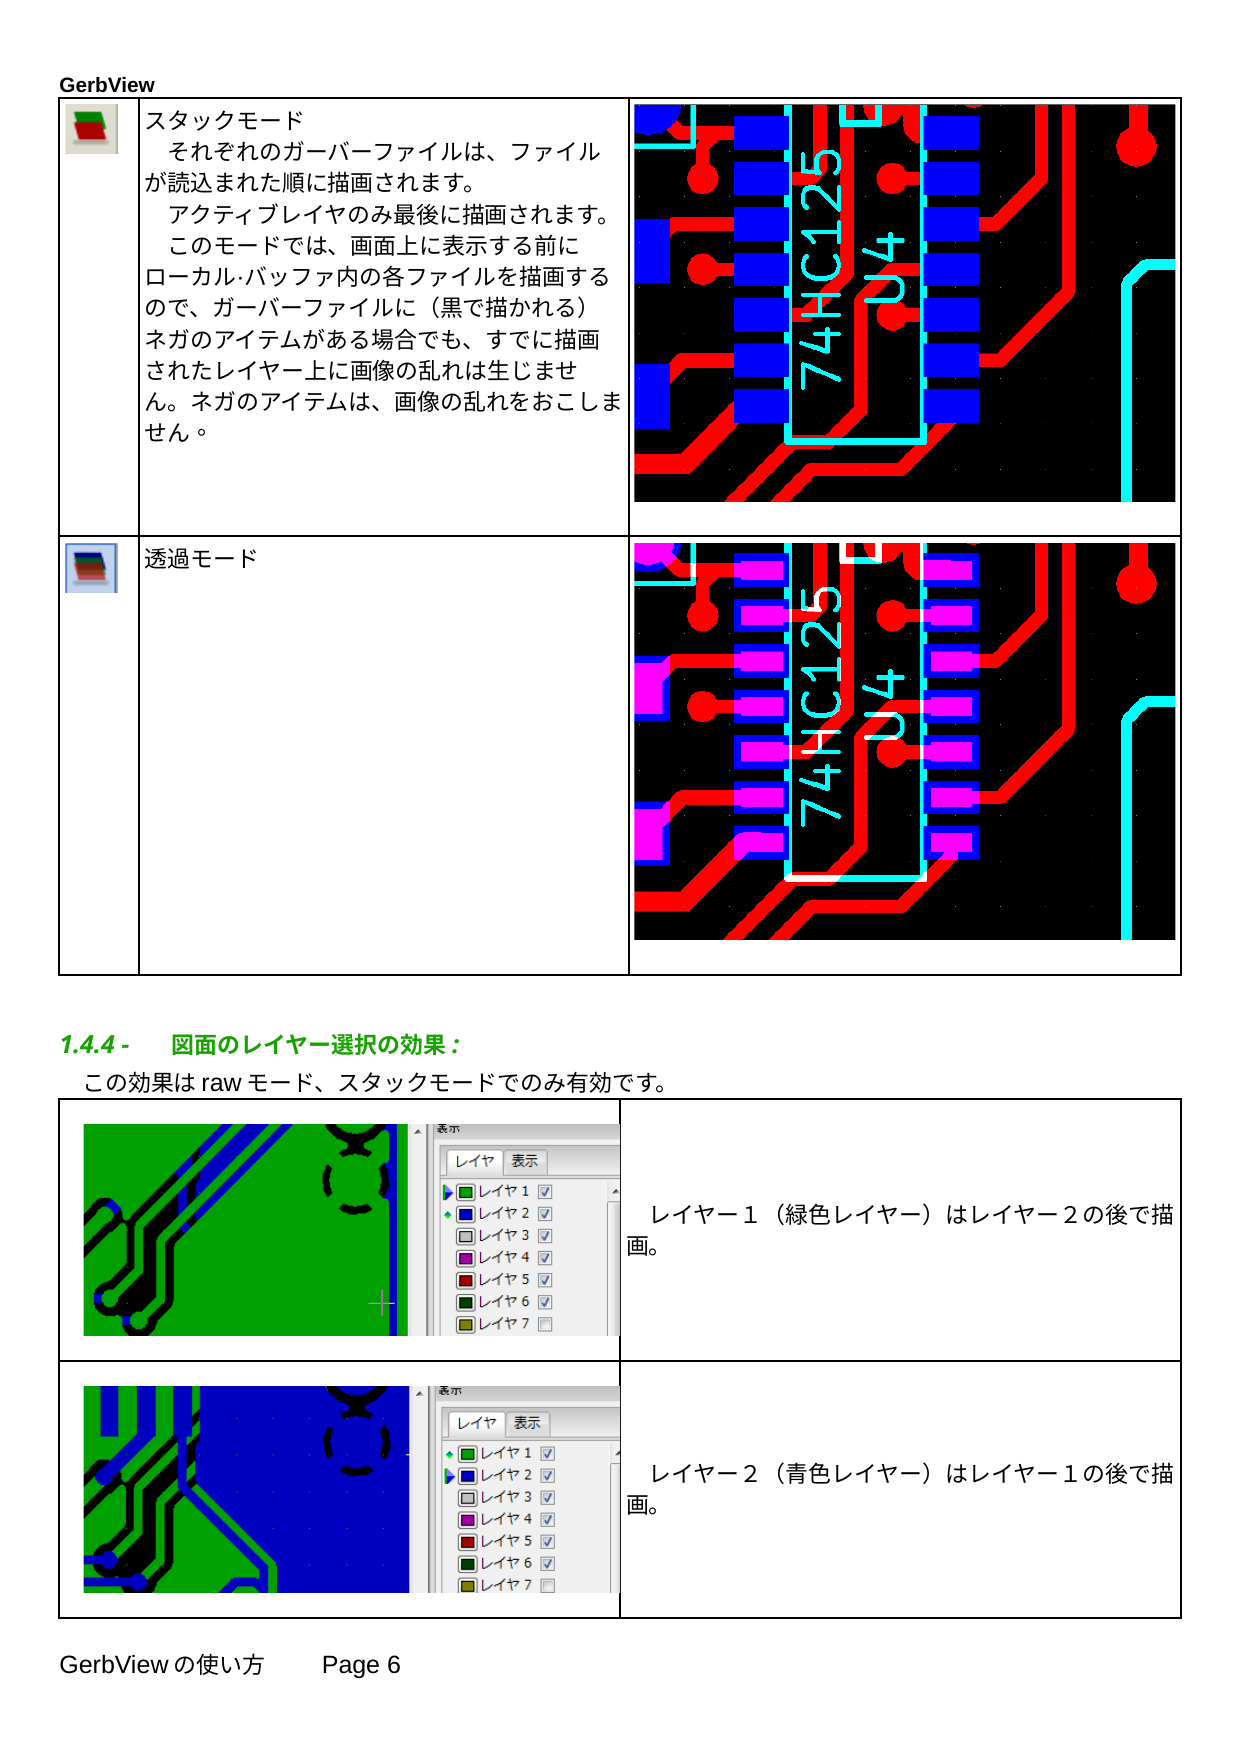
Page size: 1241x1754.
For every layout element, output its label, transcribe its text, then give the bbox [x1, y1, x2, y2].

table_cell [630, 99, 1180, 535]
table_header [60, 1100, 619, 1360]
table_cell [630, 537, 1180, 973]
picture [83, 1124, 621, 1336]
text この効果はrawモード、スタックモードでのみ有効です。 [59, 1067, 1181, 1098]
table_header レイヤー１（緑色レイヤー）はレイヤー２の後で描画。 [621, 1100, 1180, 1360]
subtitle 図面のレイヤー選択の効果 : [59, 1026, 1181, 1061]
picture [64, 543, 118, 593]
table_cell スタックモード それぞれのガーバーファイルは、ファイルが読込まれた順に描画されます。 アクティブレイヤのみ最後に描画されます。 このモードでは、画面上に表示する前にローカル·バッファ内の各ファイルを描画するので、ガーバーファイルに（黒で描かれる）ネガのアイテムがある場合でも、すでに描画されたレイヤー上に画像の乱れは生じません。ネガのアイテムは、画像の乱れをおこしません。 [140, 99, 628, 535]
table_cell [60, 537, 138, 973]
table_cell レイヤー２（青色レイヤー）はレイヤー１の後で描画。 [621, 1362, 1180, 1617]
picture [64, 104, 118, 154]
table_cell [60, 99, 138, 535]
table_cell 透過モード [140, 537, 628, 973]
picture [83, 1386, 621, 1593]
table_cell [60, 1362, 619, 1617]
